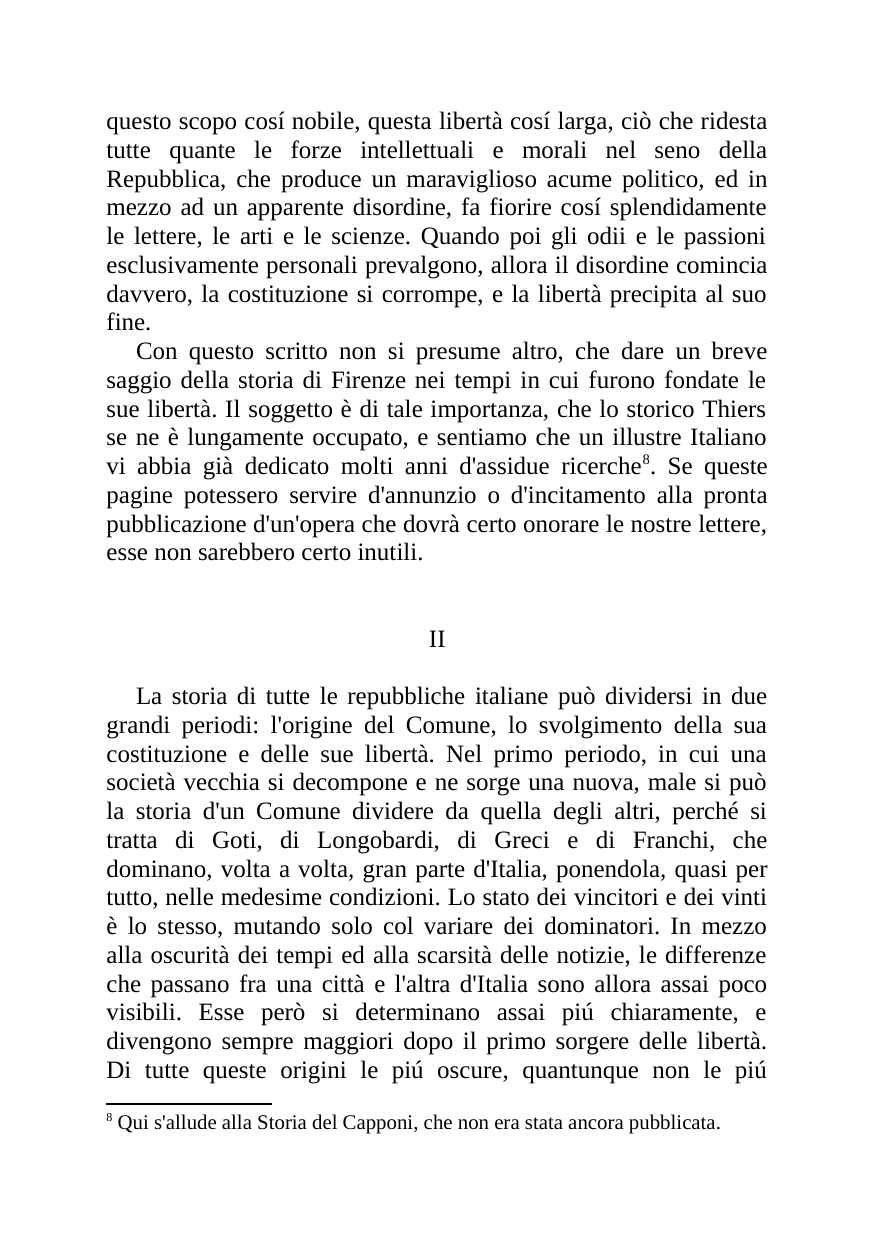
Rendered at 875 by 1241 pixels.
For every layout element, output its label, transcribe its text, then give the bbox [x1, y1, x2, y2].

text questo scopo cosí nobile, questa libertà cosí larga, ciò che ridesta tutte quante le forze intellettuali e morali nel seno della Repubblica, che produce un maraviglioso acume politico, ed in mezzo ad un apparente disordine, fa fiorire cosí splendidamente le lettere, le arti e le scienze. Quando poi gli odii e le passioni esclusivamente personali prevalgono, allora il disordine comincia davvero, la costituzione si corrompe, e la libertà precipita al suo fine. [106, 106, 768, 336]
text La storia di tutte le repubbliche italiane può dividersi in due grandi periodi: l'origine del Comune, lo svolgimento della sua costituzione e delle sue libertà. Nel primo periodo, in cui una società vecchia si decompone e ne sorge una nuova, male si può la storia d'un Comune dividere da quella degli altri, perché si tratta di Goti, di Longobardi, di Greci e di Franchi, che dominano, volta a volta, gran parte d'Italia, ponendola, quasi per tutto, nelle medesime condizioni. Lo stato dei vincitori e dei vinti è lo stesso, mutando solo col variare dei dominatori. In mezzo alla oscurità dei tempi ed alla scarsità delle notizie, le differenze che passano fra una città e l'altra d'Italia sono allora assai poco visibili. Esse però si determinano assai piú chiaramente, e divengono sempre maggiori dopo il primo sorgere delle libertà. Di tutte queste origini le piú oscure, quantunque non le piú [106, 681, 768, 1084]
text Qui s'allude alla Storia del Capponi, che non era stata ancora pubblicata. [106, 1110, 768, 1134]
text II [106, 624, 768, 652]
text Con questo scritto non si presume altro, che dare un breve saggio della storia di Firenze nei tempi in cui furono fondate le sue libertà. Il soggetto è di tale importanza, che lo storico Thiers se ne è lungamente occupato, e sentiamo che un illustre Italiano vi abbia già dedicato molti anni d'assidue ricerche. Se queste pagine potessero servire d'annunzio o d'incitamento alla pronta pubblicazione d'un'opera che dovrà certo onorare le nostre lettere, esse non sarebbero certo inutili. [106, 336, 768, 566]
